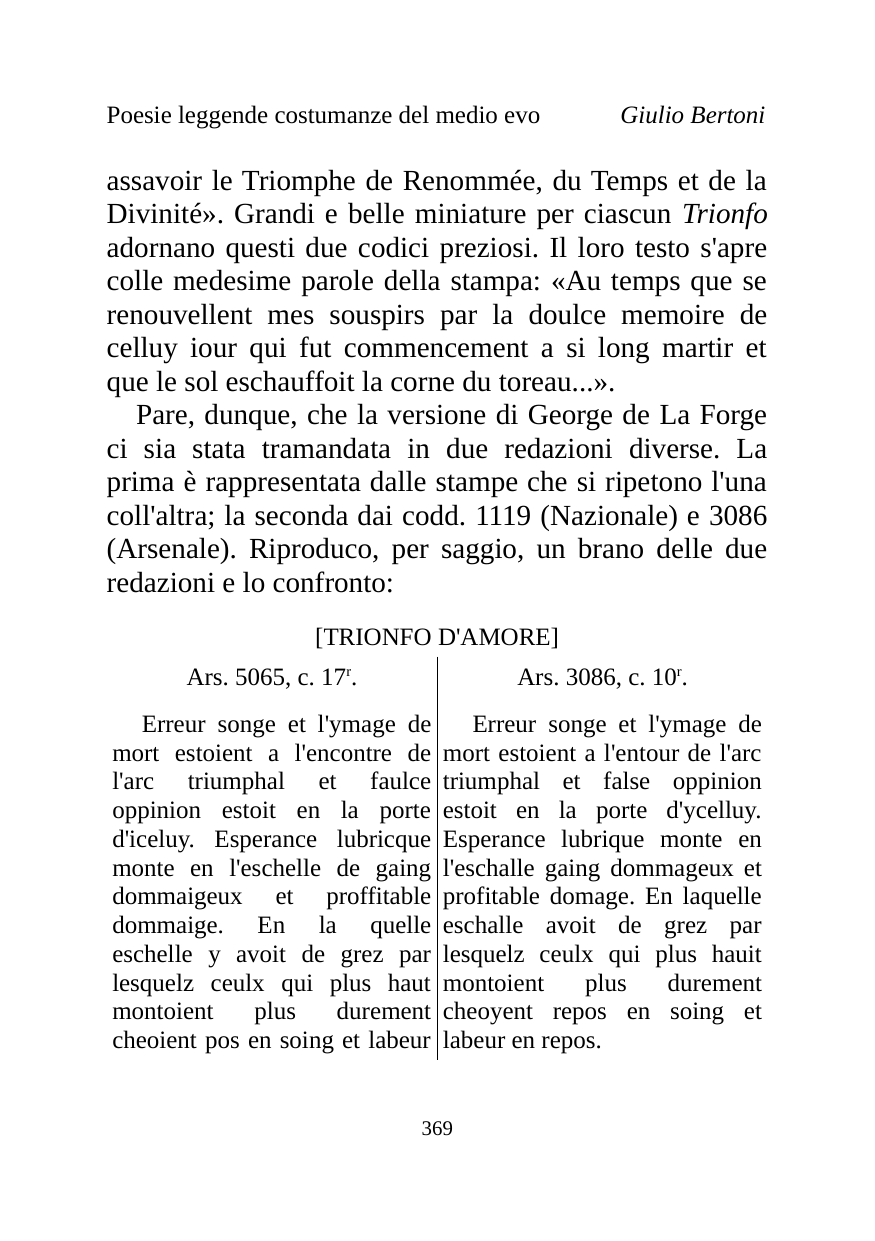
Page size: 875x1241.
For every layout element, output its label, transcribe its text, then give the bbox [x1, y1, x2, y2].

text Pare, dunque, che la versione di George de La Forge ci sia stata tramandata in due redazioni diverse. La prima è rappresentata dalle stampe che si ripetono l'una coll'altra; la seconda dai codd. 1119 (Nazionale) e 3086 (Arsenale). Riproduco, per saggio, un brano delle due redazioni e lo confronto: [106, 397, 768, 599]
table_cell Ars. 3086, c. 10r. Erreur songe et l'ymage de mort estoient a l'entour de l'arc triumphal et false oppinion estoit en la porte d'ycelluy. Esperance lubrique monte en l'eschalle gaing dommageux et profitable domage. En laquelle eschalle avoit de grez par lesquelz ceulx qui plus hauit montoient plus durement cheoyent repos en soing et labeur en repos. [438, 657, 768, 1059]
table_header [TRIONFO D'AMORE] [106, 616, 768, 657]
table_cell Ars. 5065, c. 17r. Erreur songe et l'ymage de mort estoient a l'encontre de l'arc triumphal et faulce oppinion estoit en la porte d'iceluy. Esperance lubricque monte en l'eschelle de gaing dommaigeux et proffitable dommaige. En la quelle eschelle y avoit de grez par lesquelz ceulx qui plus haut montoient plus durement cheoient pos en soing et labeur [106, 657, 437, 1059]
text assavoir le Triomphe de Renommée, du Temps et de la Divinité». Grandi e belle miniature per ciascun Trionfo adornano questi due codici preziosi. Il loro testo s'apre colle medesime parole della stampa: «Au temps que se renouvellent mes souspirs par la doulce memoire de celluy iour qui fut commencement a si long martir et que le sol eschauffoit la corne du toreau...». [106, 163, 768, 397]
